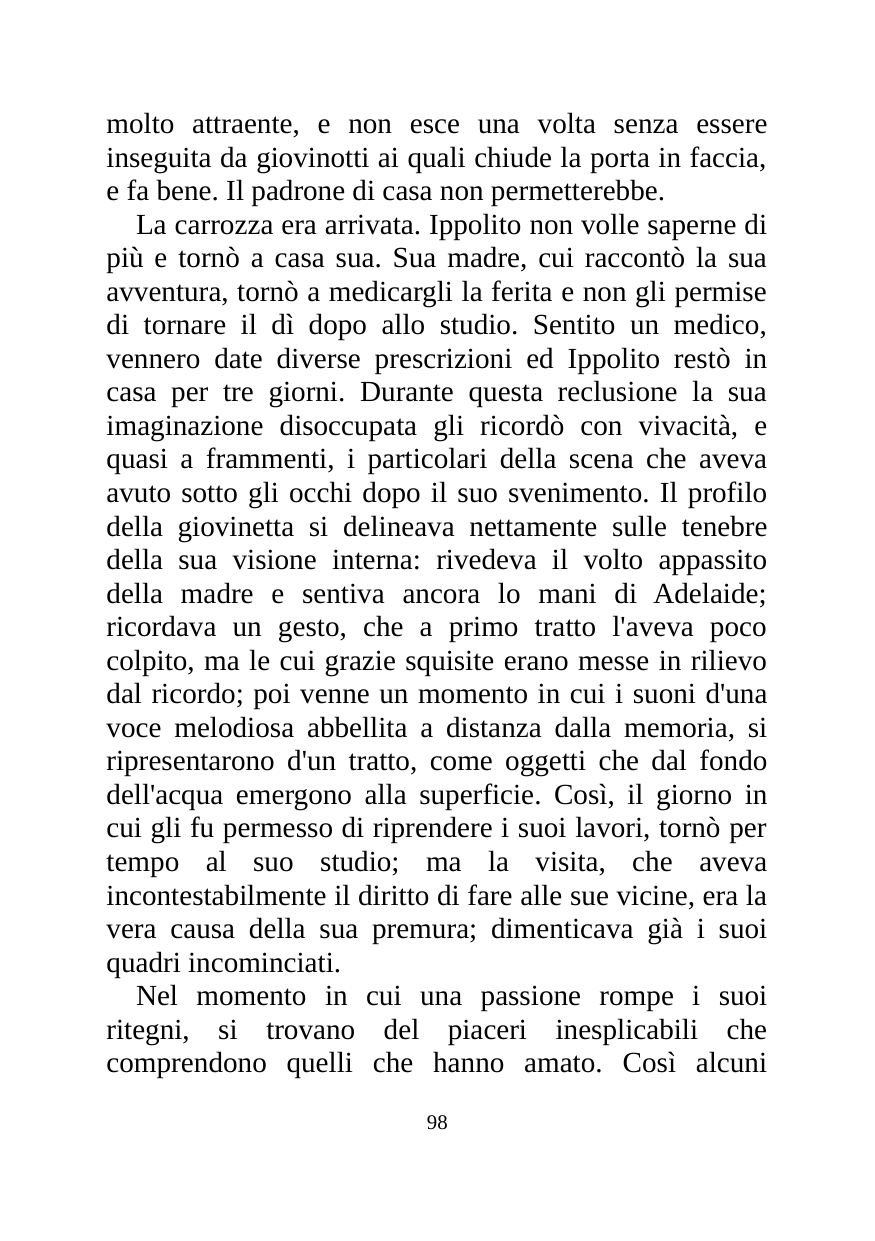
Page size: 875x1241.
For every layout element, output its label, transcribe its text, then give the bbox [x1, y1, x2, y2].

text molto attraente, e non esce una volta senza essere inseguita da giovinotti ai quali chiude la porta in faccia, e fa bene. Il padrone di casa non permetterebbe. [106, 106, 768, 207]
text Nel momento in cui una passione rompe i suoi ritegni, si trovano del piaceri inesplicabili che comprendono quelli che hanno amato. Così alcuni [106, 978, 768, 1079]
text La carrozza era arrivata. Ippolito non volle saperne di più e tornò a casa sua. Sua madre, cui raccontò la sua avventura, tornò a medicargli la ferita e non gli permise di tornare il dì dopo allo studio. Sentito un medico, vennero date diverse prescrizioni ed Ippolito restò in casa per tre giorni. Durante questa reclusione la sua imaginazione disoccupata gli ricordò con vivacità, e quasi a frammenti, i particolari della scena che aveva avuto sotto gli occhi dopo il suo svenimento. Il profilo della giovinetta si delineava nettamente sulle tenebre della sua visione interna: rivedeva il volto appassito della madre e sentiva ancora lo mani di Adelaide; ricordava un gesto, che a primo tratto l'aveva poco colpito, ma le cui grazie squisite erano messe in rilievo dal ricordo; poi venne un momento in cui i suoni d'una voce melodiosa abbellita a distanza dalla memoria, si ripresentarono d'un tratto, come oggetti che dal fondo dell'acqua emergono alla superficie. Così, il giorno in cui gli fu permesso di riprendere i suoi lavori, tornò per tempo al suo studio; ma la visita, che aveva incontestabilmente il diritto di fare alle sue vicine, era la vera causa della sua premura; dimenticava già i suoi quadri incominciati. [106, 207, 768, 978]
